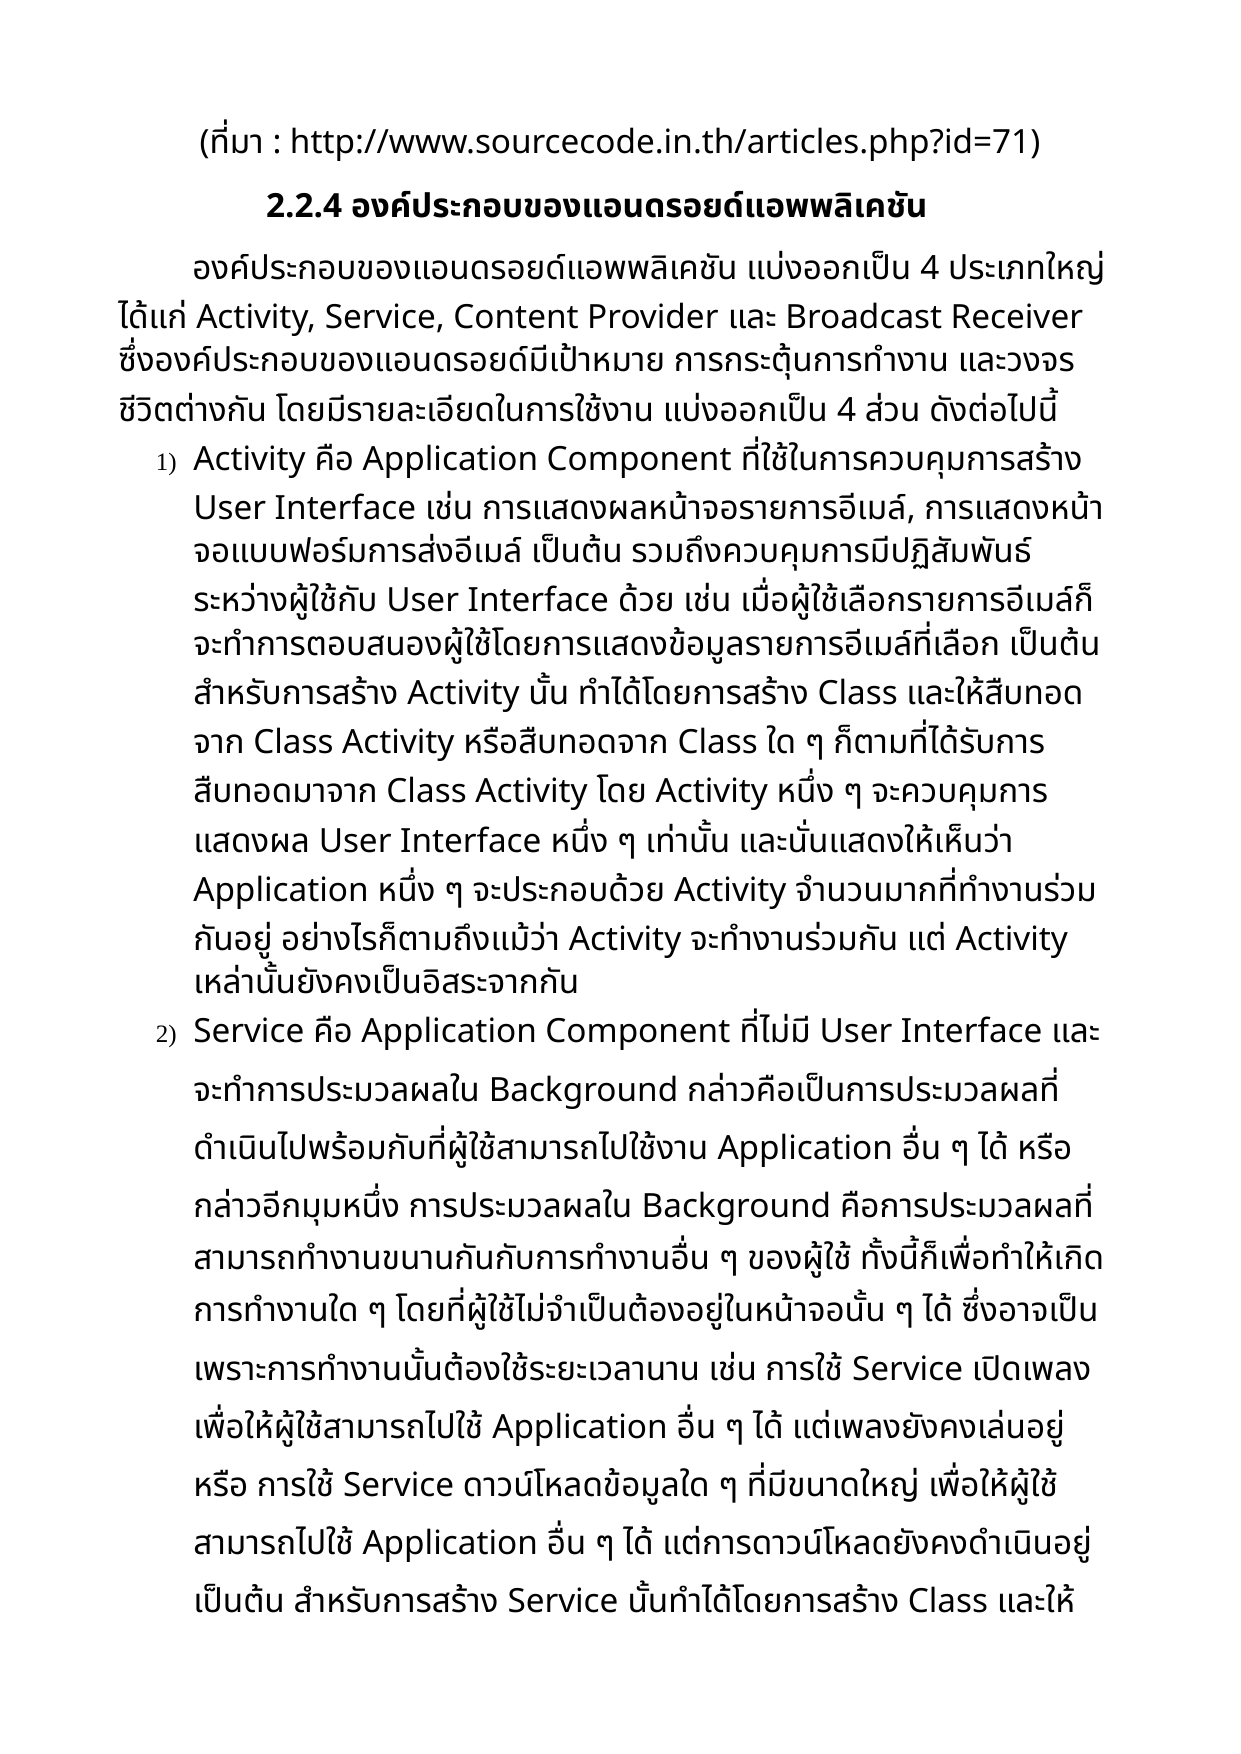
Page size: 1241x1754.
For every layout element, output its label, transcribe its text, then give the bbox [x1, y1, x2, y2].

text องค์ประกอบของแอนดรอยด์แอพพลิเคชัน แบ่งออกเป็น 4 ประเภทใหญ่ ได้แก่ Activity, Service, Content Provider และ Broadcast Receiver ซึ่งองค์ประกอบของแอนดรอยด์มีเป้าหมาย การกระตุ้นการทำงาน และวงจรชีวิตต่างกัน โดยมีรายละเอียดในการใช้งาน แบ่งออกเป็น 4 ส่วน ดังต่อไปนี้ [118, 243, 1122, 434]
subtitle 2.2.4 องค์ประกอบของแอนดรอยด์แอพพลิเคชัน [118, 182, 1122, 231]
text (ที่มา : http://www.sourcecode.in.th/articles.php?id=71) [118, 118, 1122, 167]
list Service คือ Application Component ที่ไม่มี User Interface และจะทำการประมวลผลใน Background กล่าวคือเป็นการประมวลผลที่ดำเนินไปพร้อมกับที่ผู้ใช้สามารถไปใช้งาน Application อื่น ๆ ได้ หรือกล่าวอีกมุมหนึ่ง การประมวลผลใน Background คือการประมวลผลที่สามารถทำงานขนานกันกับการทำงานอื่น ๆ ของผู้ใช้ ทั้งนี้ก็เพื่อทำให้เกิดการทำงานใด ๆ โดยที่ผู้ใช้ไม่จำเป็นต้องอยู่ในหน้าจอนั้น ๆ ได้ ซึ่งอาจเป็นเพราะการทำงานนั้นต้องใช้ระยะเวลานาน เช่น การใช้ Service เปิดเพลง เพื่อให้ผู้ใช้สามารถไปใช้ Application อื่น ๆ ได้ แต่เพลงยังคงเล่นอยู่ หรือ การใช้ Service ดาวน์โหลดข้อมูลใด ๆ ที่มีขนาดใหญ่ เพื่อให้ผู้ใช้สามารถไปใช้ Application อื่น ๆ ได้ แต่การดาวน์โหลดยังคงดำเนินอยู่ เป็นต้น สำหรับการสร้าง Service นั้นทำได้โดยการสร้าง Class และให้ [156, 1007, 1122, 1626]
list Activity คือ Application Component ที่ใช้ในการควบคุมการสร้าง User Interface เช่น การแสดงผลหน้าจอรายการอีเมล์, การแสดงหน้าจอแบบฟอร์มการส่งอีเมล์ เป็นต้น รวมถึงควบคุมการมีปฏิสัมพันธ์ระหว่างผู้ใช้กับ User Interface ด้วย เช่น เมื่อผู้ใช้เลือกรายการอีเมล์ก็จะทำการตอบสนองผู้ใช้โดยการแสดงข้อมูลรายการอีเมล์ที่เลือก เป็นต้น สำหรับการสร้าง Activity นั้น ทำได้โดยการสร้าง Class และให้สืบทอดจาก Class Activity หรือสืบทอดจาก Class ใด ๆ ก็ตามที่ได้รับการสืบทอดมาจาก Class Activity โดย Activity หนึ่ง ๆ จะควบคุมการแสดงผล User Interface หนึ่ง ๆ เท่านั้น และนั่นแสดงให้เห็นว่า Application หนึ่ง ๆ จะประกอบด้วย Activity จำนวนมากที่ทำงานร่วมกันอยู่ อย่างไรก็ตามถึงแม้ว่า Activity จะทำงานร่วมกัน แต่ Activity เหล่านั้นยังคงเป็นอิสระจากกัน [156, 434, 1122, 1007]
